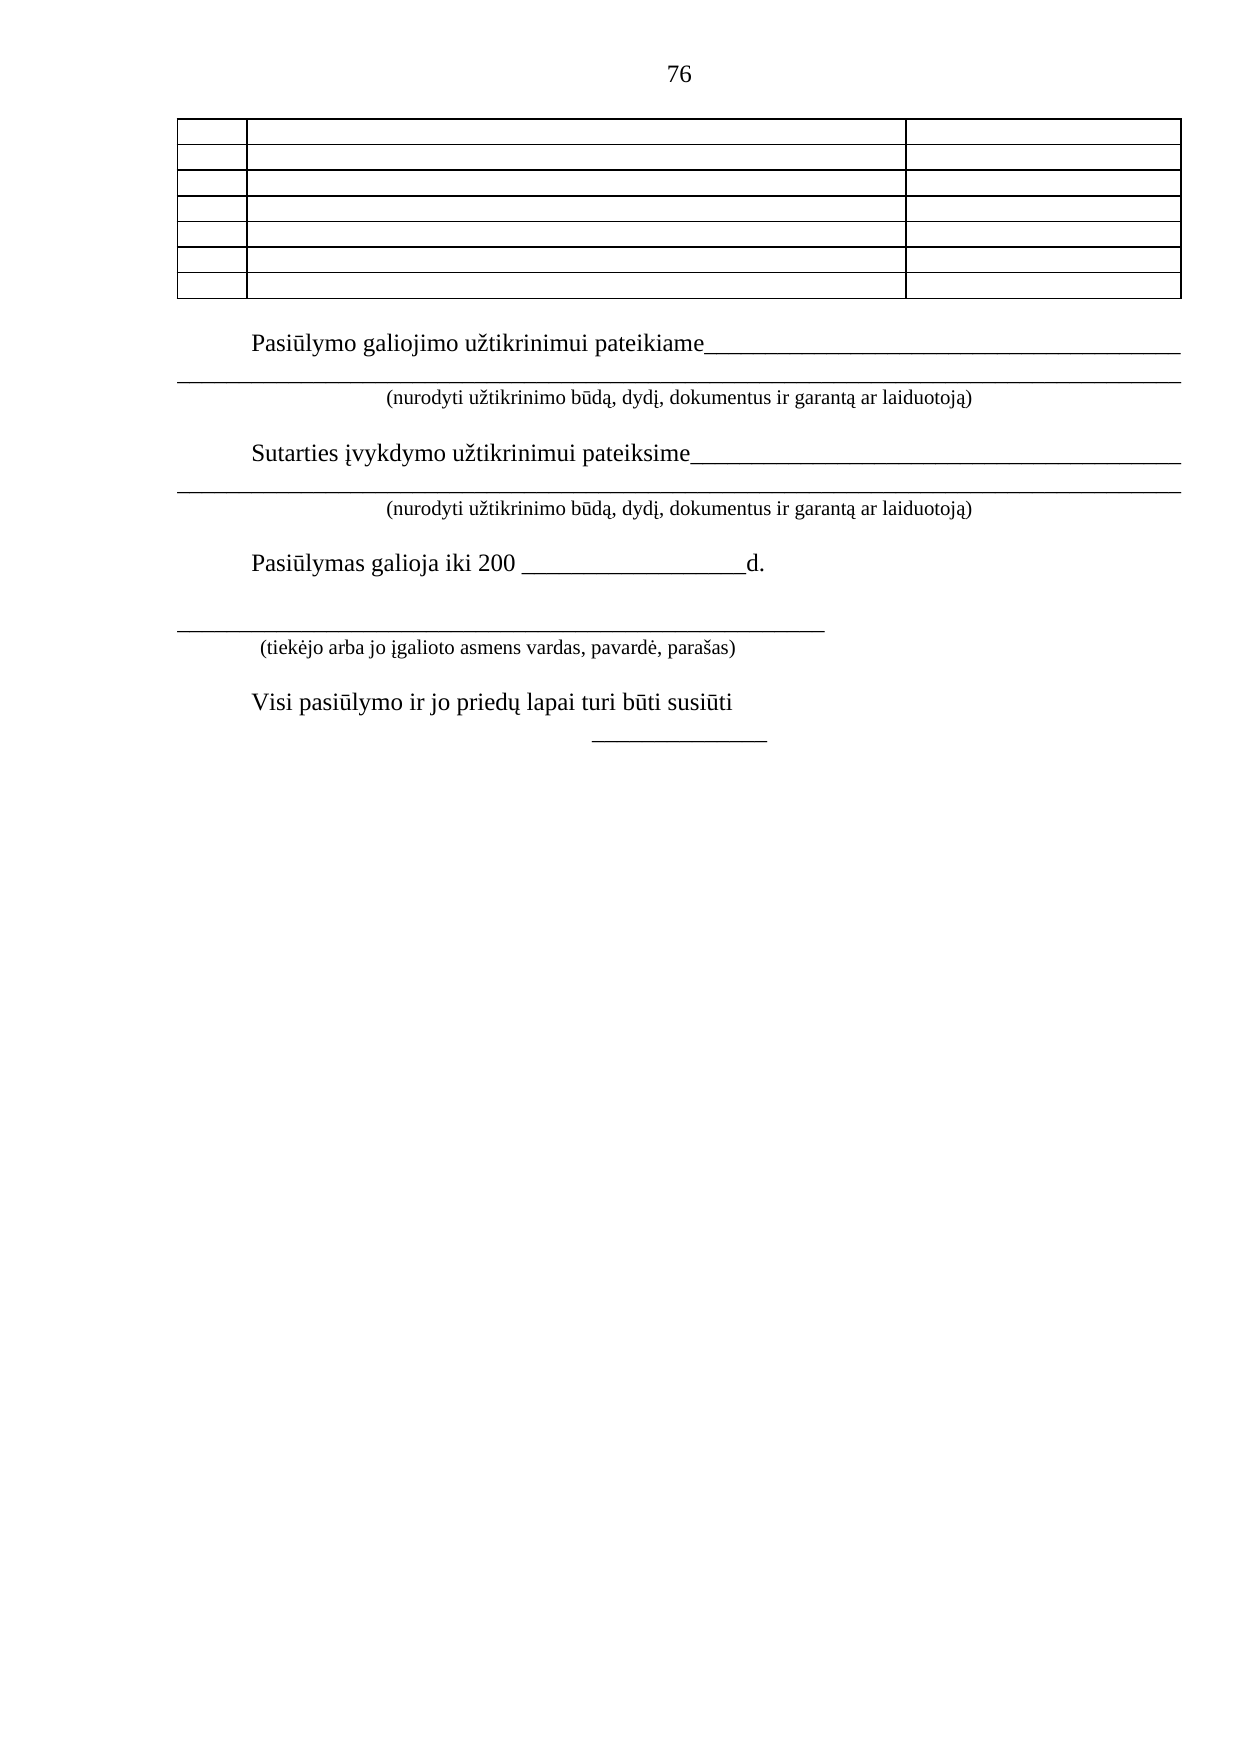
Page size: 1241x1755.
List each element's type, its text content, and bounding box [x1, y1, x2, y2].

text (nurodyti užtikrinimo būdą, dydį, dokumentus ir garantą ar laiduotoją) [177, 385, 1181, 409]
text (tiekėjo arba jo įgalioto asmens vardas, pavardė, parašas) [177, 635, 1181, 659]
text Pasiūlymas galioja iki 200 d. [177, 548, 1181, 577]
text ______________ [177, 716, 1181, 745]
text Sutarties įvykdymo užtikrinimui pateiksime [177, 438, 1181, 467]
text Pasiūlymo galiojimo užtikrinimui pateikiame [177, 328, 1181, 357]
text (nurodyti užtikrinimo būdą, dydį, dokumentus ir garantą ar laiduotoją) [177, 496, 1181, 520]
text Visi pasiūlymo ir jo priedų lapai turi būti susiūti [177, 687, 1181, 716]
